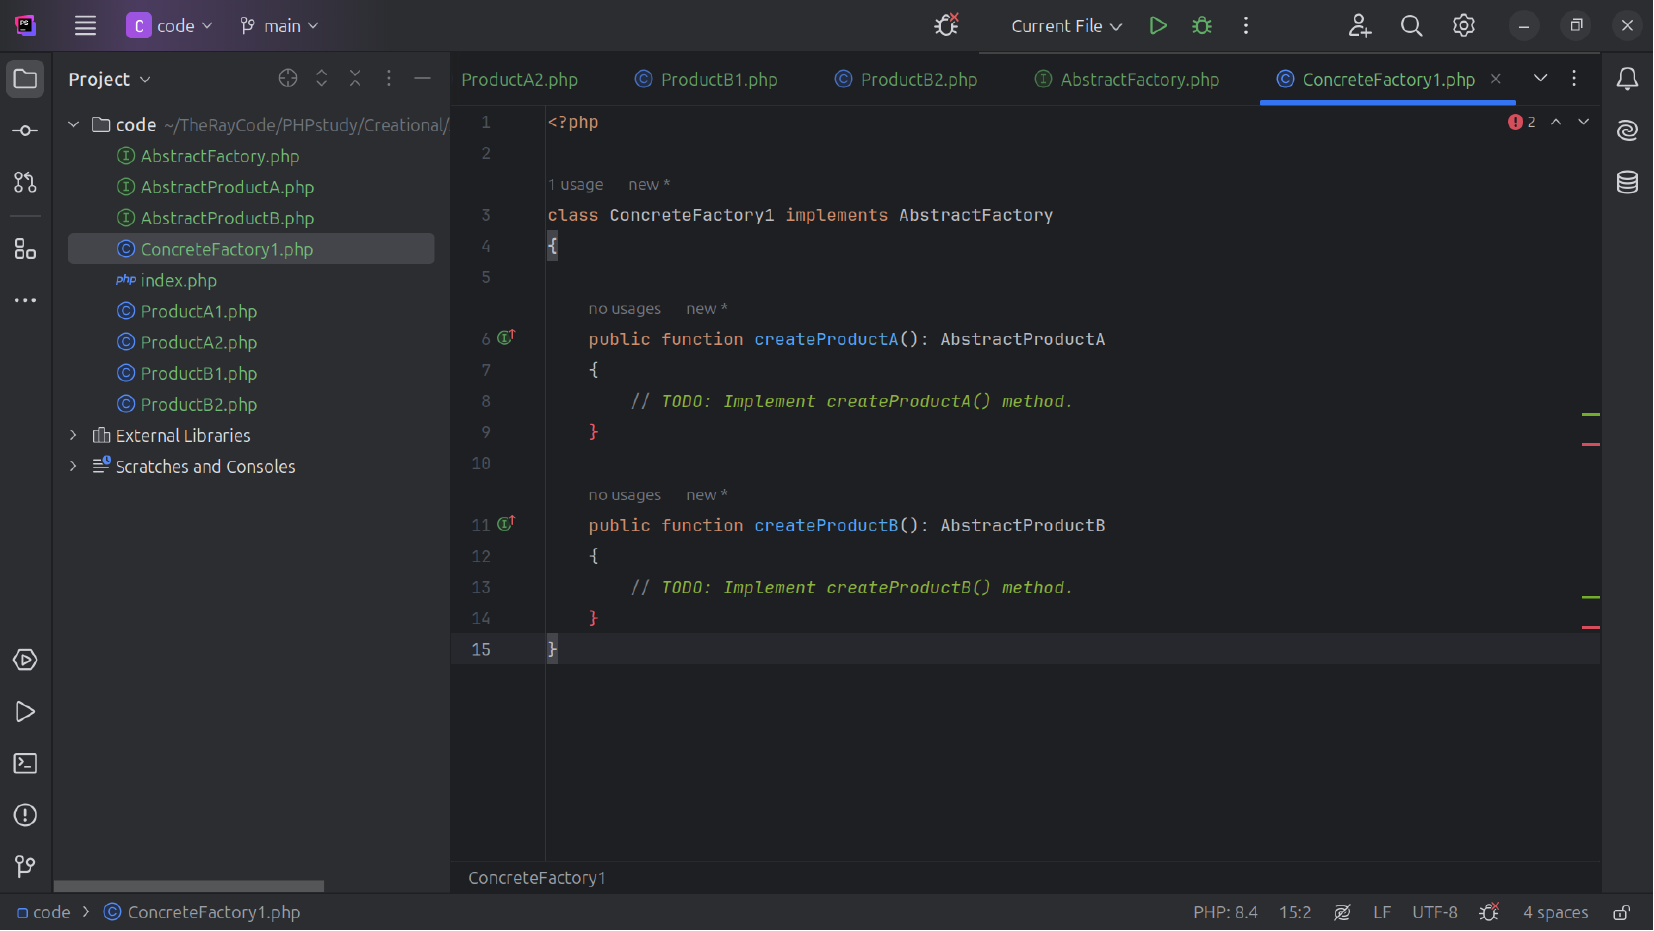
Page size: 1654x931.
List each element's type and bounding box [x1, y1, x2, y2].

text_box [15, 15, 31, 31]
picture [0, 0, 1653, 930]
